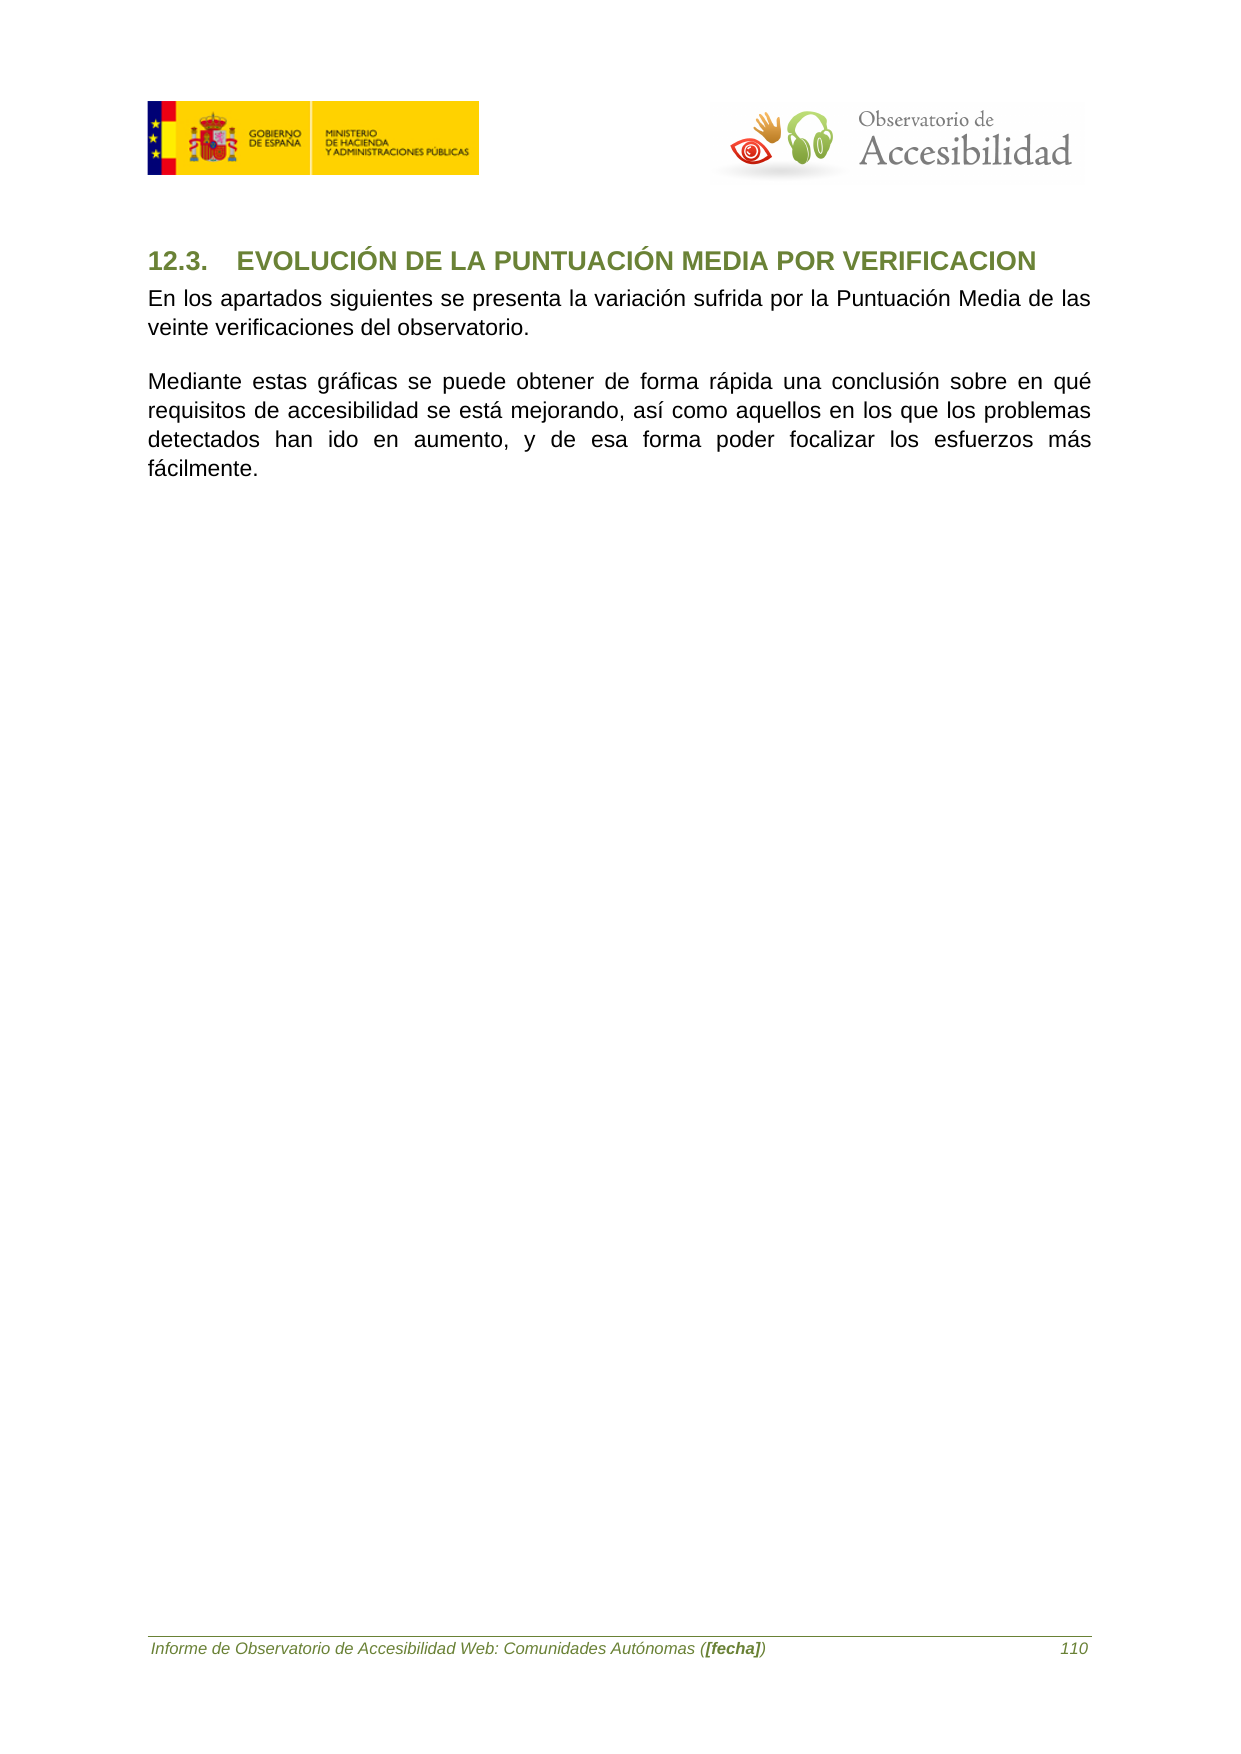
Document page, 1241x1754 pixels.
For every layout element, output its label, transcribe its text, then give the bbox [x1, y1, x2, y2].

picture [147, 101, 479, 175]
text En los apartados siguientes se presenta la variación sufrida por la Puntuación Media de las veinte verificaciones del observatorio. [148, 285, 1092, 341]
text Mediante estas gráficas se puede obtener de forma rápida una conclusión sobre en qué requisitos de accesibilidad se está mejorando, así como aquellos en los que los problemas detectados han ido en aumento, y de esa forma poder focalizar los esfuerzos más fácilmente. [148, 368, 1092, 481]
picture [710, 102, 1086, 185]
subtitle Evolución de la Puntuación Media por Verificacion [148, 245, 1092, 276]
